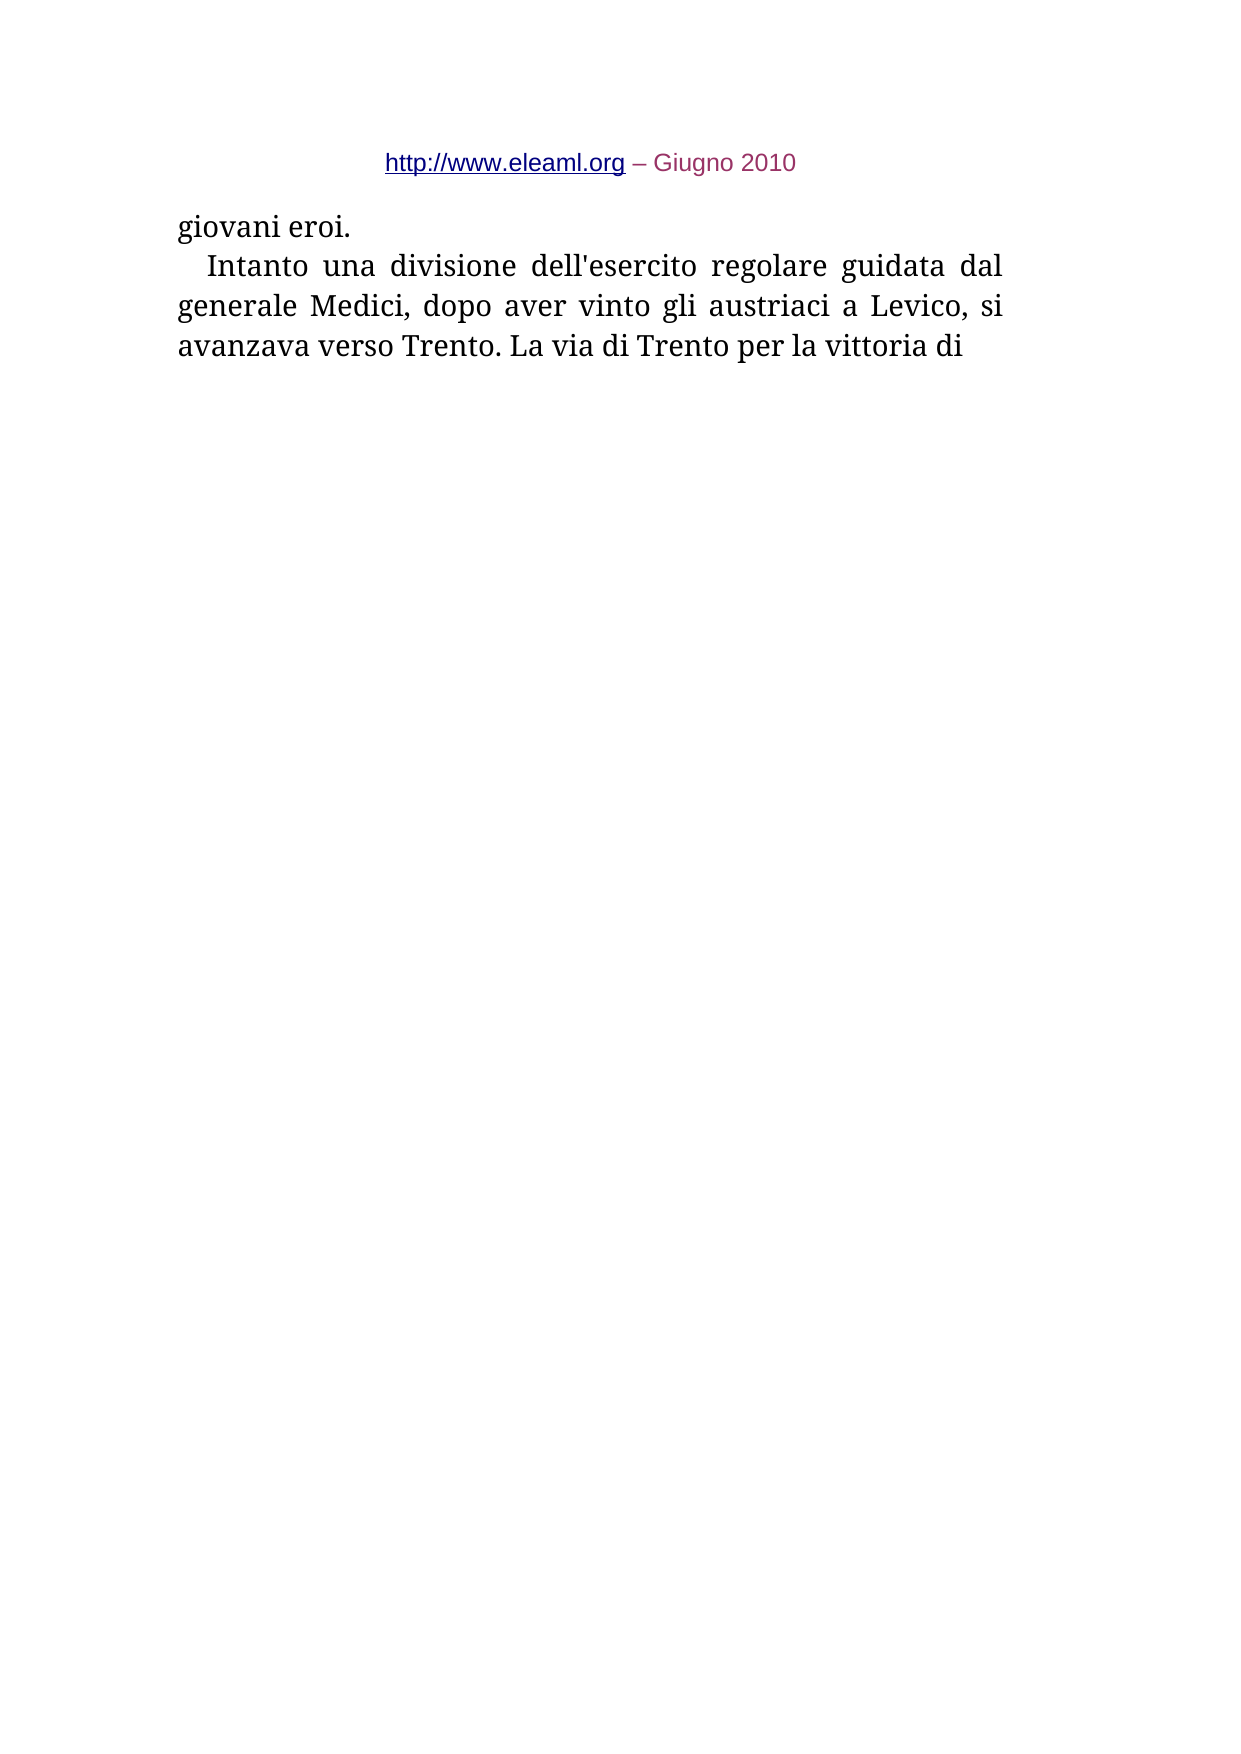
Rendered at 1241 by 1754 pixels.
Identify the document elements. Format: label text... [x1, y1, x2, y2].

text Intanto una divisione dell'esercito regolare guidata dal generale Medici, dopo aver vinto gli austriaci a Levico, si avanzava verso Trento. La via di Trento per la vittoria di [177, 246, 1004, 364]
text giovani eroi. [177, 206, 1004, 246]
